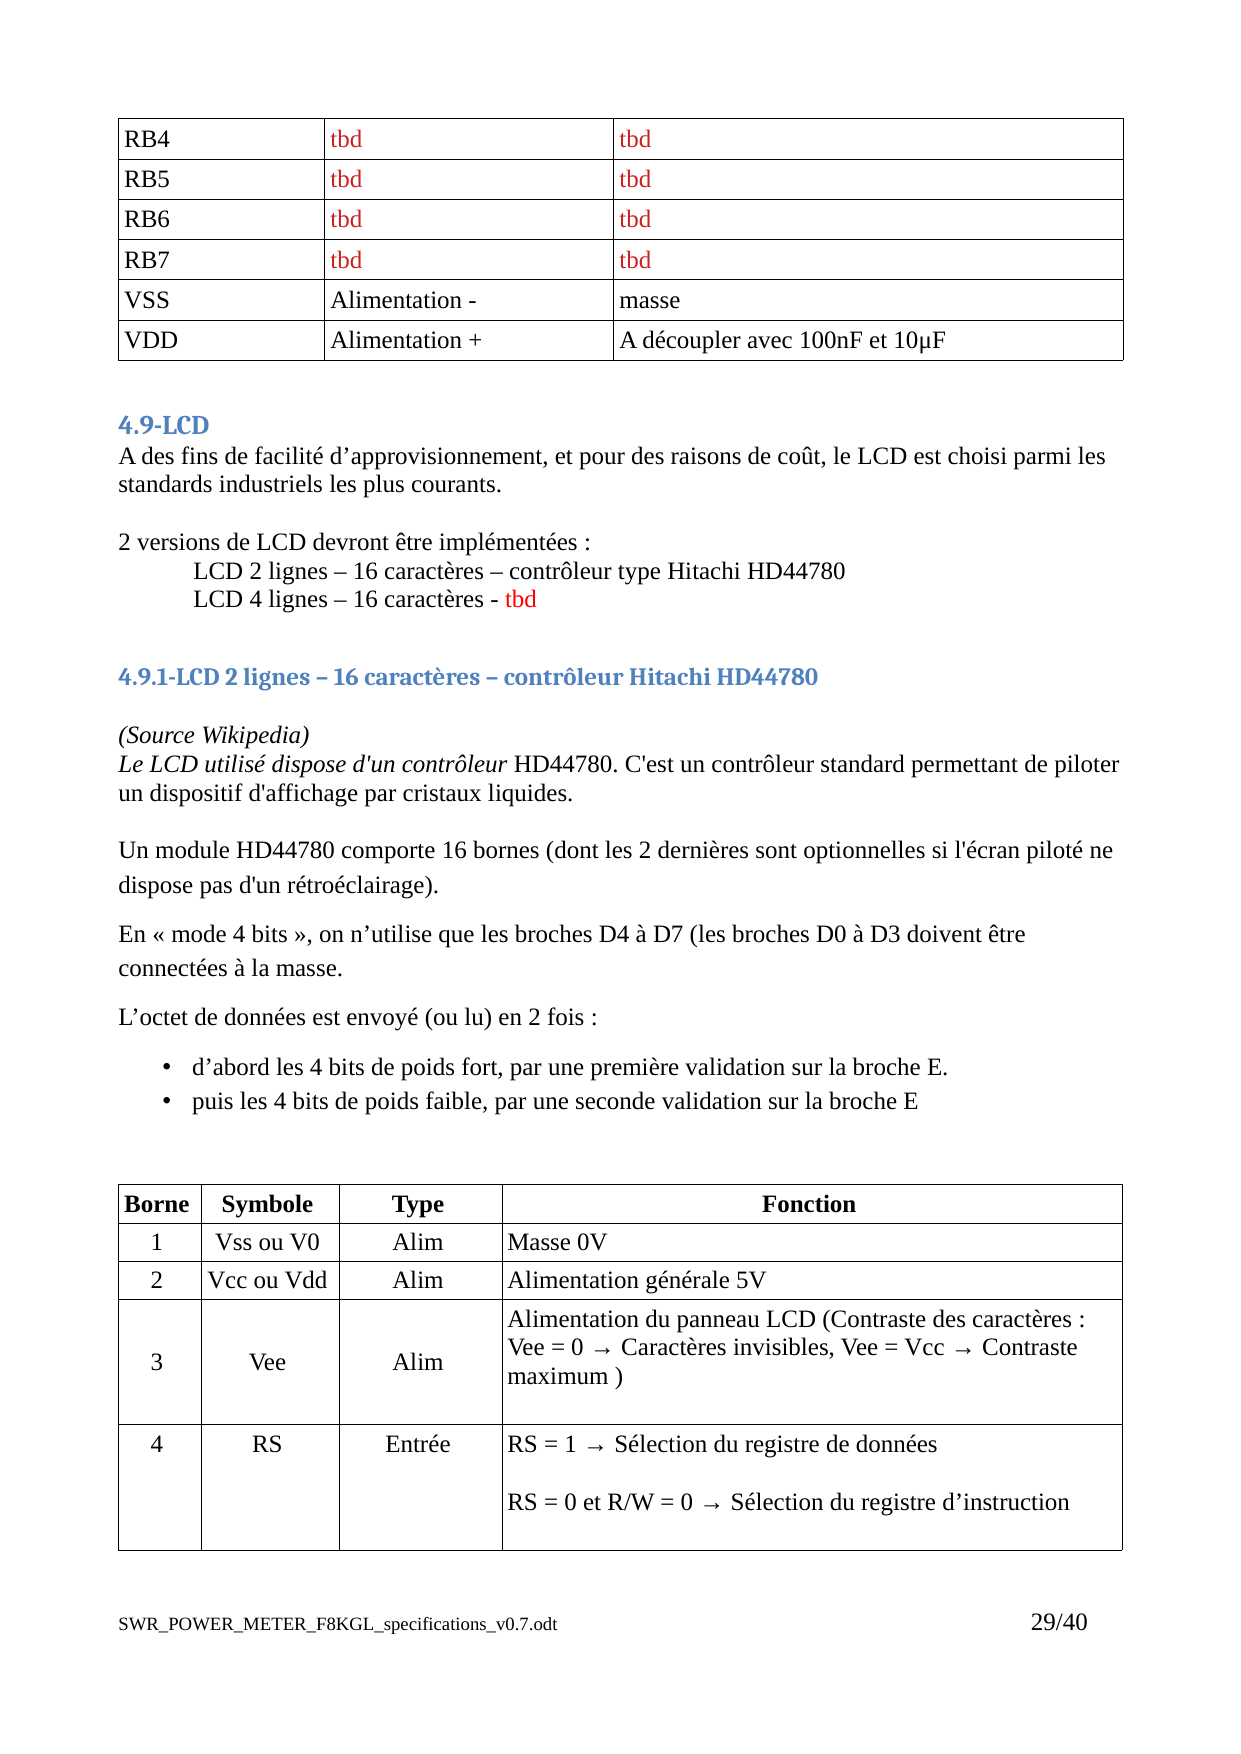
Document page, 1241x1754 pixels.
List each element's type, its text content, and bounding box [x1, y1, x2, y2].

text En « mode 4 bits », on n’utilise que les broches D4 à D7 (les broches D0 à D3 doivent être connectées à la masse. [118, 919, 1122, 982]
table_cell tbd [325, 160, 613, 199]
table_cell Entrée [340, 1425, 502, 1550]
table_cell RS = 1 → Sélection du registre de données RS = 0 et R/W = 0 → Sélection du registre d’instruction [503, 1425, 1122, 1550]
text Le LCD utilisé dispose d'un contrôleur HD44780. C'est un contrôleur standard permettant de piloter un dispositif d'affichage par cristaux liquides. [118, 749, 1122, 807]
table_cell tbd [614, 240, 1123, 279]
subtitle 4.9.1-LCD 2 lignes – 16 caractères – contrôleur Hitachi HD44780 [118, 663, 1122, 692]
list puis les 4 bits de poids faible, par une seconde validation sur la broche E [162, 1086, 1122, 1115]
table_cell RB6 [119, 200, 324, 239]
table_cell RS [202, 1425, 339, 1550]
text LCD 2 lignes – 16 caractères – contrôleur type Hitachi HD44780 [118, 556, 1122, 584]
table_cell Masse 0V [503, 1224, 1122, 1261]
table_cell RB4 [119, 119, 324, 158]
text LCD 4 lignes – 16 caractères - tbd [118, 584, 1122, 613]
table_cell Alimentation générale 5V [503, 1262, 1122, 1299]
table_header Borne [119, 1185, 201, 1222]
table_cell tbd [614, 200, 1123, 239]
table_cell Alimentation du panneau LCD (Contraste des caractères : Vee = 0 → Caractères invisibles, Vee = Vcc → Contraste maximum ) [503, 1300, 1122, 1424]
table_cell VSS [119, 280, 324, 320]
text (Source Wikipedia) [118, 720, 1122, 749]
table_cell Alim [340, 1300, 502, 1424]
table_cell Alim [340, 1262, 502, 1299]
text 2 versions de LCD devront être implémentées : [118, 527, 1122, 556]
text Un module HD44780 comporte 16 bornes (dont les 2 dernières sont optionnelles si l'écran piloté ne dispose pas d'un rétroéclairage). [118, 835, 1122, 899]
table_cell 2 [119, 1262, 201, 1299]
table_header Type [340, 1185, 502, 1222]
table_cell Vee [202, 1300, 339, 1424]
table_cell RB7 [119, 240, 324, 279]
table_cell tbd [325, 200, 613, 239]
subtitle 4.9-LCD [118, 410, 1122, 441]
table_cell Alimentation + [325, 321, 613, 360]
table_cell 4 [119, 1425, 201, 1550]
table_cell 1 [119, 1224, 201, 1261]
table_cell masse [614, 280, 1123, 320]
table_cell 3 [119, 1300, 201, 1424]
table_cell RB5 [119, 160, 324, 199]
table_cell tbd [325, 119, 613, 158]
text A des fins de facilité d’approvisionnement, et pour des raisons de coût, le LCD est choisi parmi les standards industriels les plus courants. [118, 441, 1122, 498]
table_header Fonction [503, 1185, 1122, 1222]
table_cell A découpler avec 100nF et 10μF [614, 321, 1123, 360]
list d’abord les 4 bits de poids fort, par une première validation sur la broche E. [162, 1052, 1122, 1080]
table_cell tbd [614, 119, 1123, 158]
table_header Symbole [202, 1185, 339, 1222]
table_cell Vcc ou Vdd [202, 1262, 339, 1299]
table_cell Vss ou V0 [202, 1224, 339, 1261]
table_cell VDD [119, 321, 324, 360]
table_cell Alim [340, 1224, 502, 1261]
table_cell tbd [325, 240, 613, 279]
table_cell Alimentation - [325, 280, 613, 320]
table_cell tbd [614, 160, 1123, 199]
text L’octet de données est envoyé (ou lu) en 2 fois : [118, 1002, 1122, 1031]
